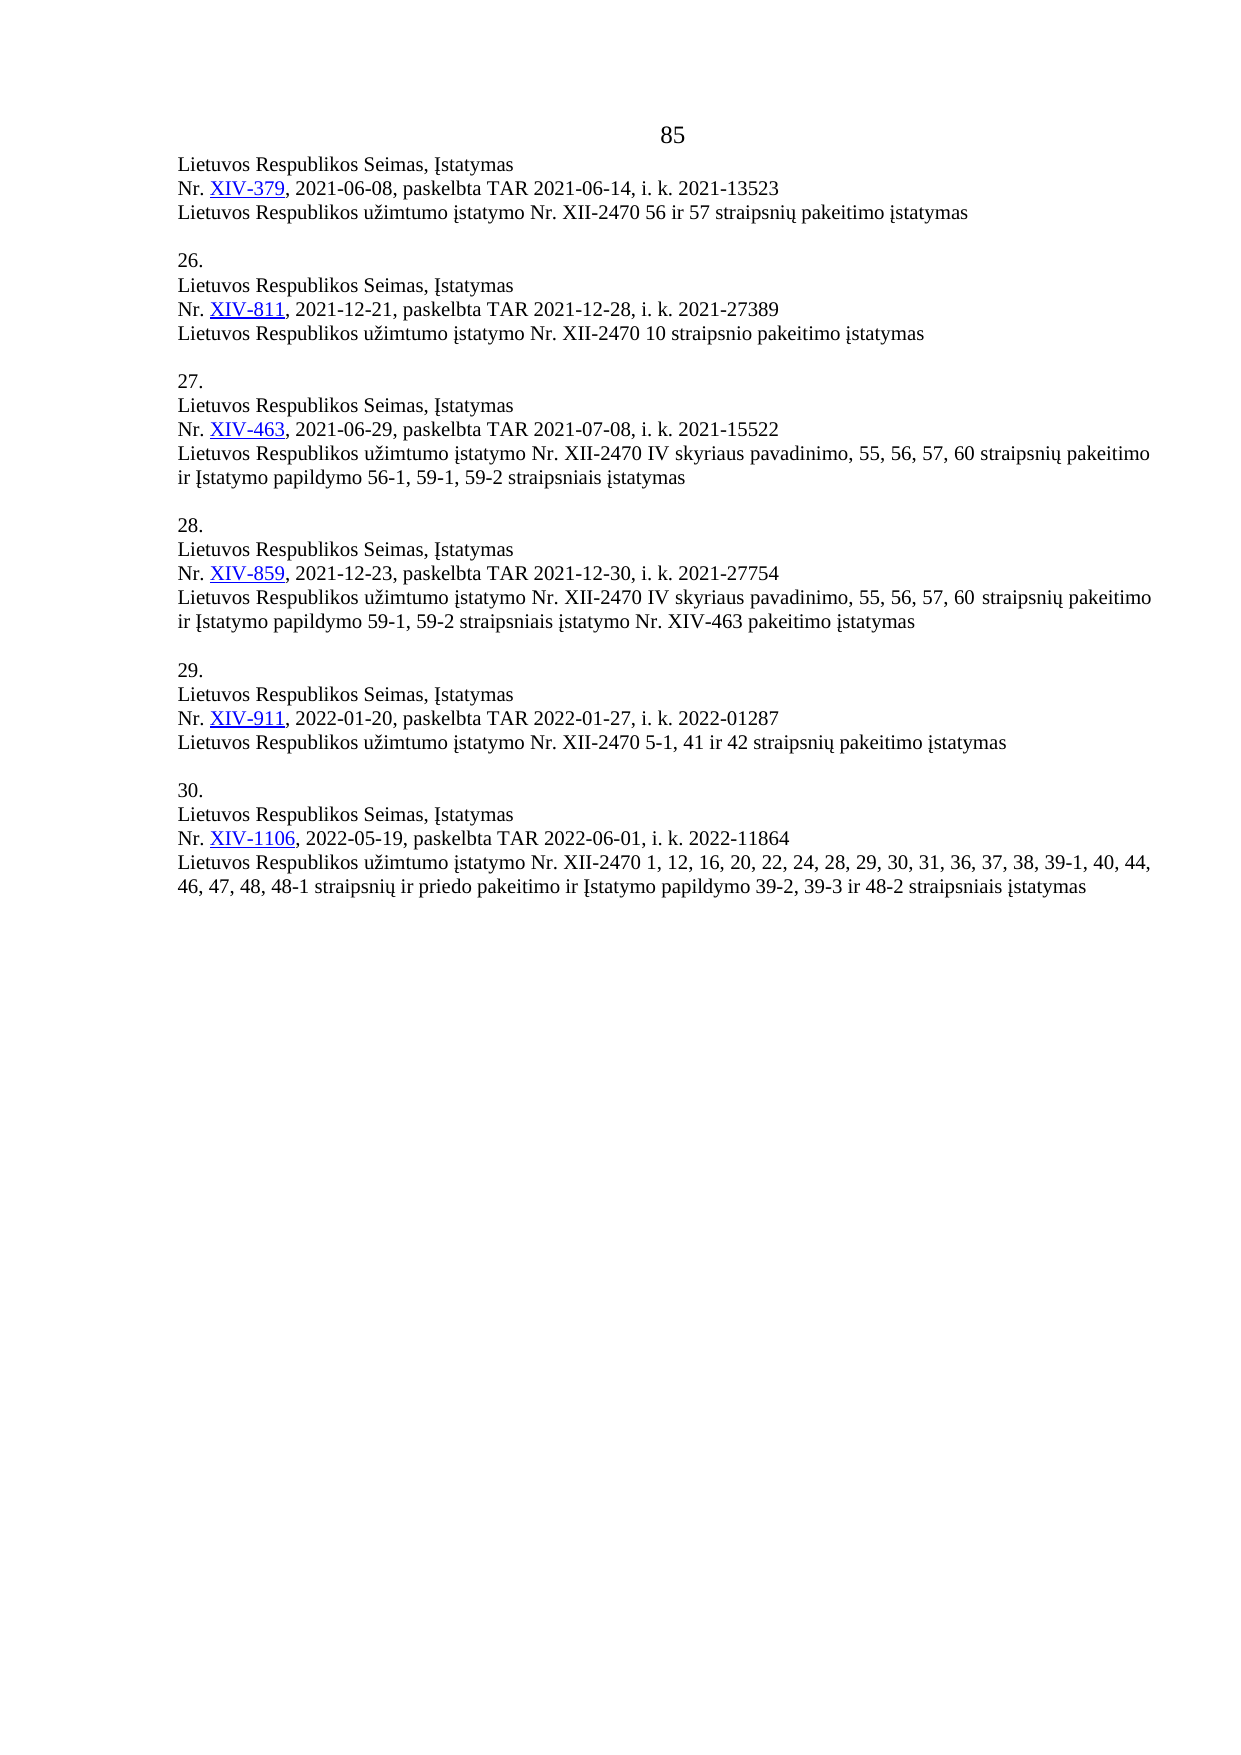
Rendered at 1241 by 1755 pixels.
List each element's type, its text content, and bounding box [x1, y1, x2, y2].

text Lietuvos Respublikos užimtumo įstatymo Nr. XII-2470 IV skyriaus pavadinimo, 55, 56, 57, 60 straipsnių pakeitimo ir Įstatymo papildymo 56-1, 59-1, 59-2 straipsniais įstatymas [177, 441, 1152, 489]
text Nr. XIV-811, 2021-12-21, paskelbta TAR 2021-12-28, i. k. 2021-27389 [177, 297, 1152, 321]
text Lietuvos Respublikos Seimas, Įstatymas [177, 537, 1152, 561]
text Nr. XIV-911, 2022-01-20, paskelbta TAR 2022-01-27, i. k. 2022-01287 [177, 706, 1152, 730]
text Lietuvos Respublikos užimtumo įstatymo Nr. XII-2470 IV skyriaus pavadinimo, 55, 56, 57, 60 straipsnių pakeitimo ir Įstatymo papildymo 59-1, 59-2 straipsniais įstatymo Nr. XIV-463 pakeitimo įstatymas [177, 585, 1152, 633]
text Lietuvos Respublikos užimtumo įstatymo Nr. XII-2470 56 ir 57 straipsnių pakeitimo įstatymas [177, 200, 1152, 224]
text Nr. XIV-463, 2021-06-29, paskelbta TAR 2021-07-08, i. k. 2021-15522 [177, 417, 1152, 441]
text 30. [177, 778, 1152, 802]
text Lietuvos Respublikos Seimas, Įstatymas [177, 802, 1152, 826]
text 26. [177, 248, 1152, 272]
text Lietuvos Respublikos Seimas, Įstatymas [177, 152, 1152, 176]
text Lietuvos Respublikos užimtumo įstatymo Nr. XII-2470 5-1, 41 ir 42 straipsnių pakeitimo įstatymas [177, 730, 1152, 754]
text 28. [177, 513, 1152, 537]
text Lietuvos Respublikos užimtumo įstatymo Nr. XII-2470 10 straipsnio pakeitimo įstatymas [177, 321, 1152, 345]
text Nr. XIV-859, 2021-12-23, paskelbta TAR 2021-12-30, i. k. 2021-27754 [177, 561, 1152, 585]
text Nr. XIV-379, 2021-06-08, paskelbta TAR 2021-06-14, i. k. 2021-13523 [177, 176, 1152, 200]
text 29. [177, 657, 1152, 682]
text Lietuvos Respublikos Seimas, Įstatymas [177, 272, 1152, 297]
text Lietuvos Respublikos Seimas, Įstatymas [177, 393, 1152, 417]
text 27. [177, 369, 1152, 393]
text Nr. XIV-1106, 2022-05-19, paskelbta TAR 2022-06-01, i. k. 2022-11864 [177, 826, 1152, 850]
text Lietuvos Respublikos užimtumo įstatymo Nr. XII-2470 1, 12, 16, 20, 22, 24, 28, 29, 30, 31, 36, 37, 38, 39-1, 40, 44, 46, 47, 48, 48-1 straipsnių ir priedo pakeitimo ir Įstatymo papildymo 39-2, 39-3 ir 48-2 straipsniais įstatymas [177, 850, 1152, 898]
text Lietuvos Respublikos Seimas, Įstatymas [177, 682, 1152, 706]
